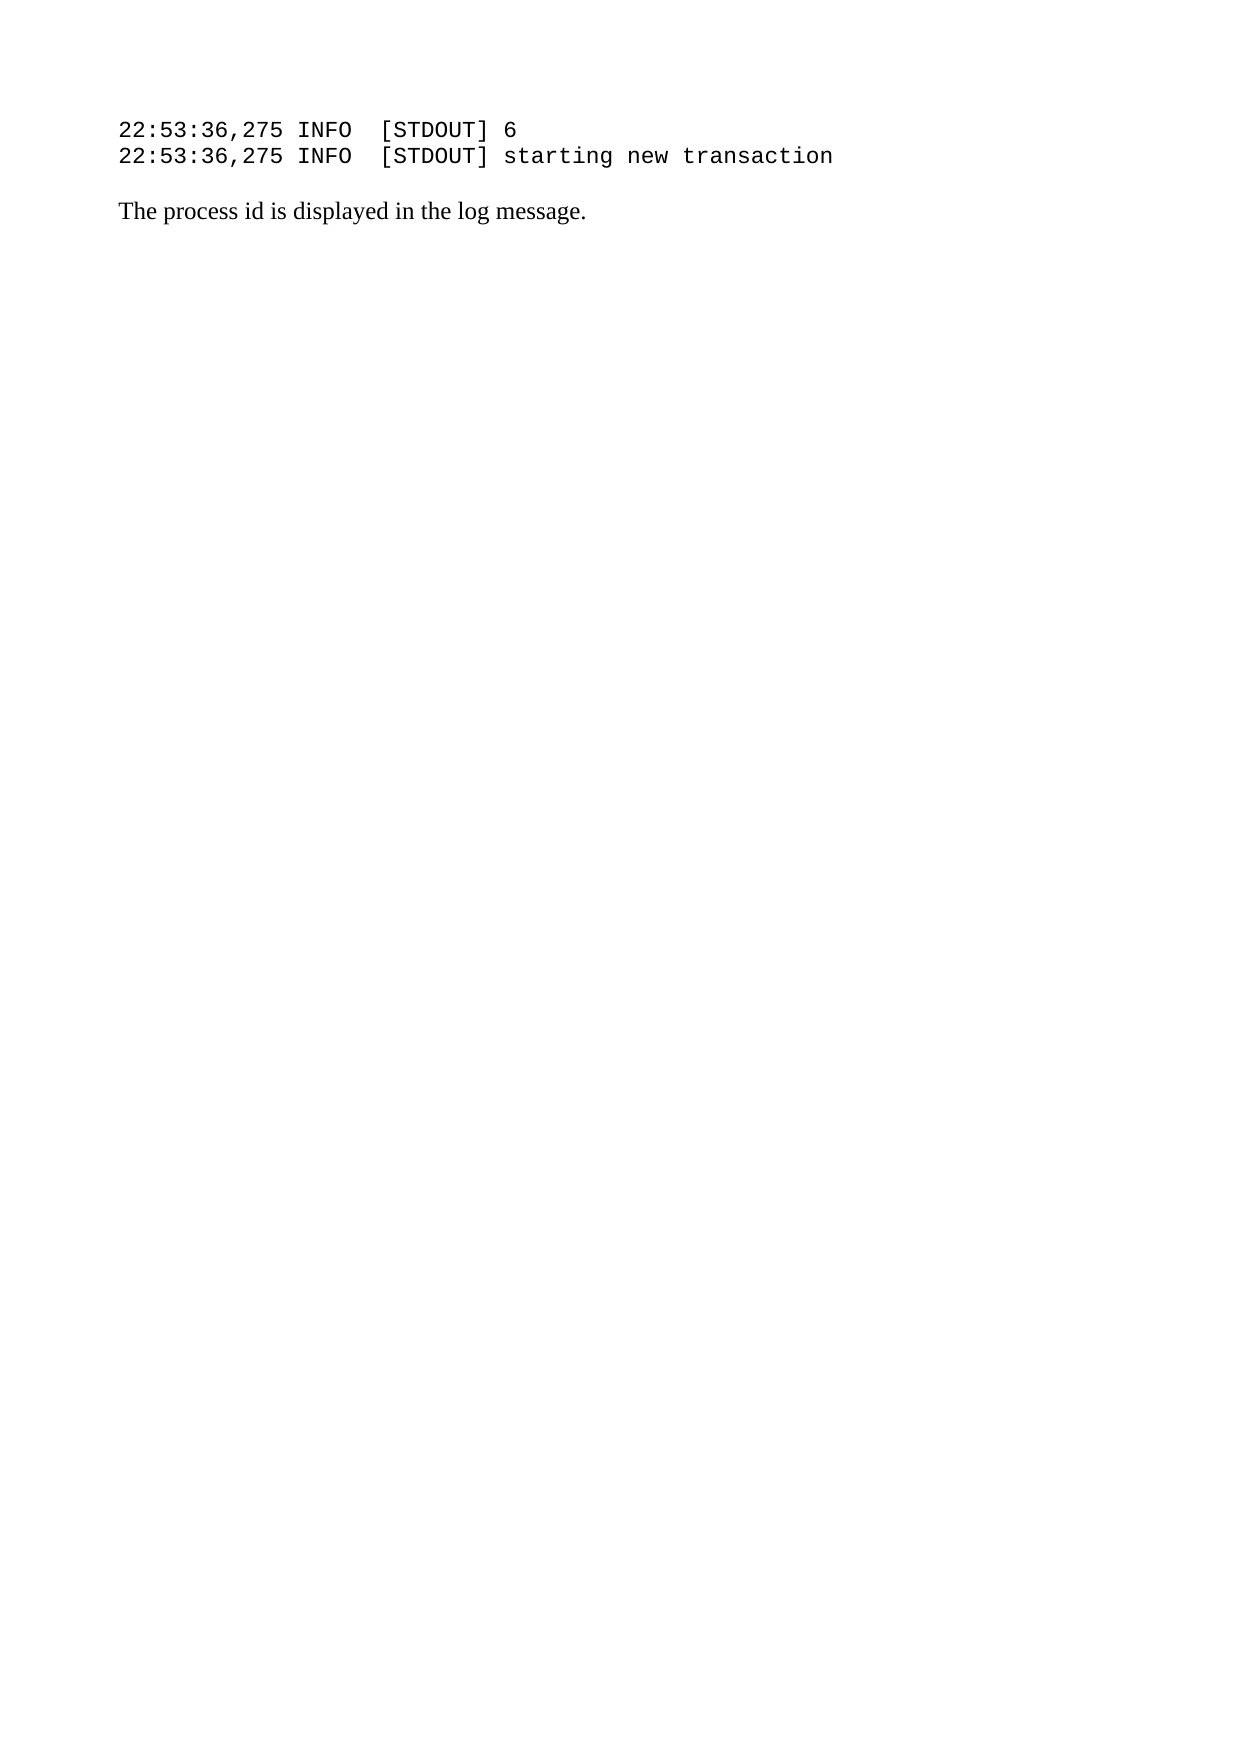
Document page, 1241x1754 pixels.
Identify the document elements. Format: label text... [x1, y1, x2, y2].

text 22:53:36,275 INFO [STDOUT] starting new transaction [118, 144, 1122, 170]
text 22:53:36,275 INFO [STDOUT] 6 [118, 118, 1122, 144]
text The process id is displayed in the log message. [118, 196, 1122, 225]
